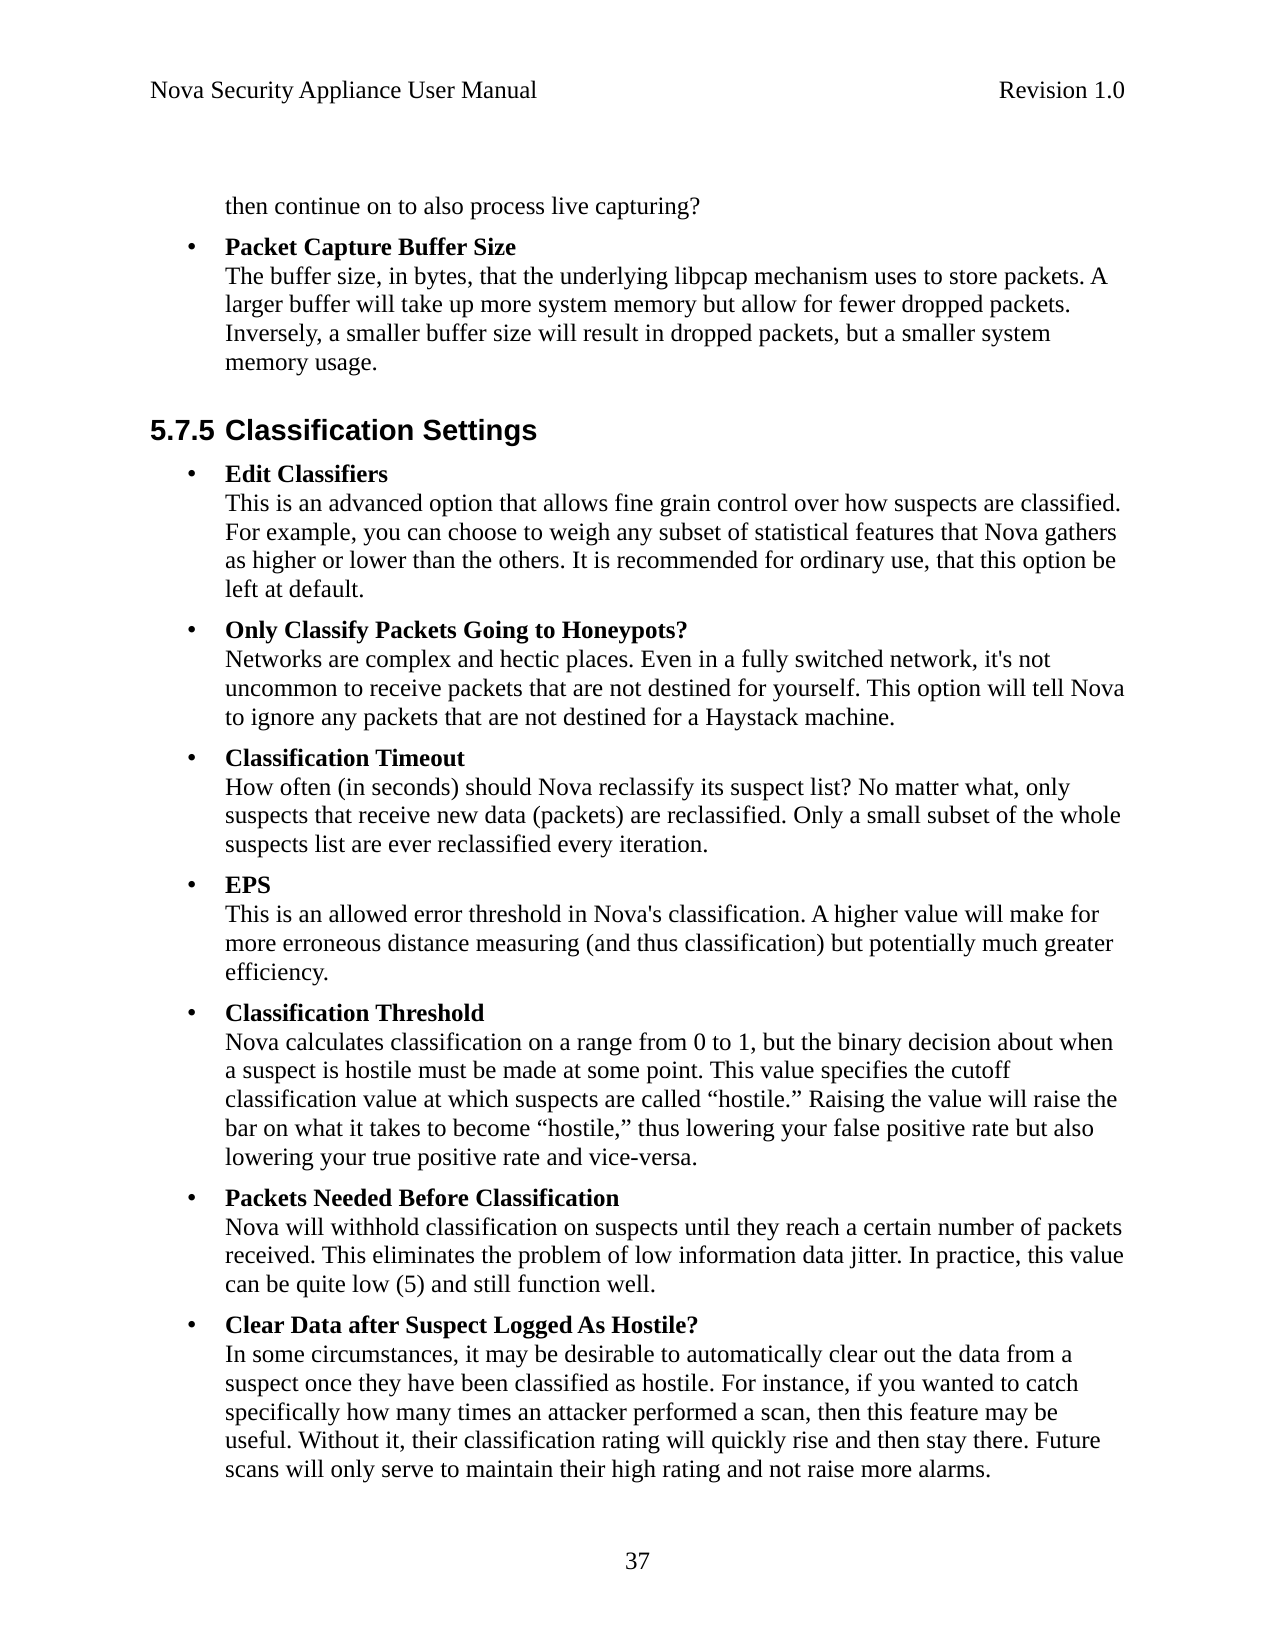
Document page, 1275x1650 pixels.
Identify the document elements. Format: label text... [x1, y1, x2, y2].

list Clear Data after Suspect Logged As Hostile? In some circumstances, it may be desirable to automatically clear out the data from a suspect once they have been classified as hostile. For instance, if you wanted to catch specifically how many times an attacker performed a scan, then this feature may be useful. Without it, their classification rating will quickly rise and then stay there. Future scans will only serve to maintain their high rating and not raise more alarms. [187, 1311, 1125, 1483]
list Edit Classifiers This is an advanced option that allows fine grain control over how suspects are classified. For example, you can choose to weigh any subset of statistical features that Nova gathers as higher or lower than the others. It is recommended for ordinary use, that this option be left at default. [187, 459, 1125, 603]
list Packets Needed Before Classification Nova will withhold classification on suspects until they reach a certain number of packets received. This eliminates the problem of low information data jitter. In practice, this value can be quite low (5) and still function well. [187, 1183, 1125, 1298]
list Packet Capture Buffer Size The buffer size, in bytes, that the underlying libpcap mechanism uses to store packets. A larger buffer will take up more system memory but allow for fewer dropped packets. Inversely, a smaller buffer size will result in dropped packets, but a smaller system memory usage. [187, 232, 1125, 376]
list then continue on to also process live capturing? [187, 191, 1125, 219]
list Classification Timeout How often (in seconds) should Nova reclassify its suspect list? No matter what, only suspects that receive new data (packets) are reclassified. Only a small subset of the whole suspects list are ever reclassified every iteration. [187, 743, 1125, 858]
list EPS This is an allowed error threshold in Nova's classification. A higher value will make for more erroneous distance measuring (and thus classification) but potentially much greater efficiency. [187, 871, 1125, 986]
list Classification Threshold Nova calculates classification on a range from 0 to 1, but the binary decision about when a suspect is hostile must be made at some point. This value specifies the cutoff classification value at which suspects are called “hostile.” Raising the value will raise the bar on what it takes to become “hostile,” thus lowering your false positive rate but also lowering your true positive rate and vice-versa. [187, 998, 1125, 1171]
subtitle Classification Settings [150, 413, 1125, 447]
list Only Classify Packets Going to Honeypots? Networks are complex and hectic places. Even in a fully switched network, it's not uncommon to receive packets that are not destined for yourself. This option will tell Nova to ignore any packets that are not destined for a Haystack machine. [187, 616, 1125, 731]
